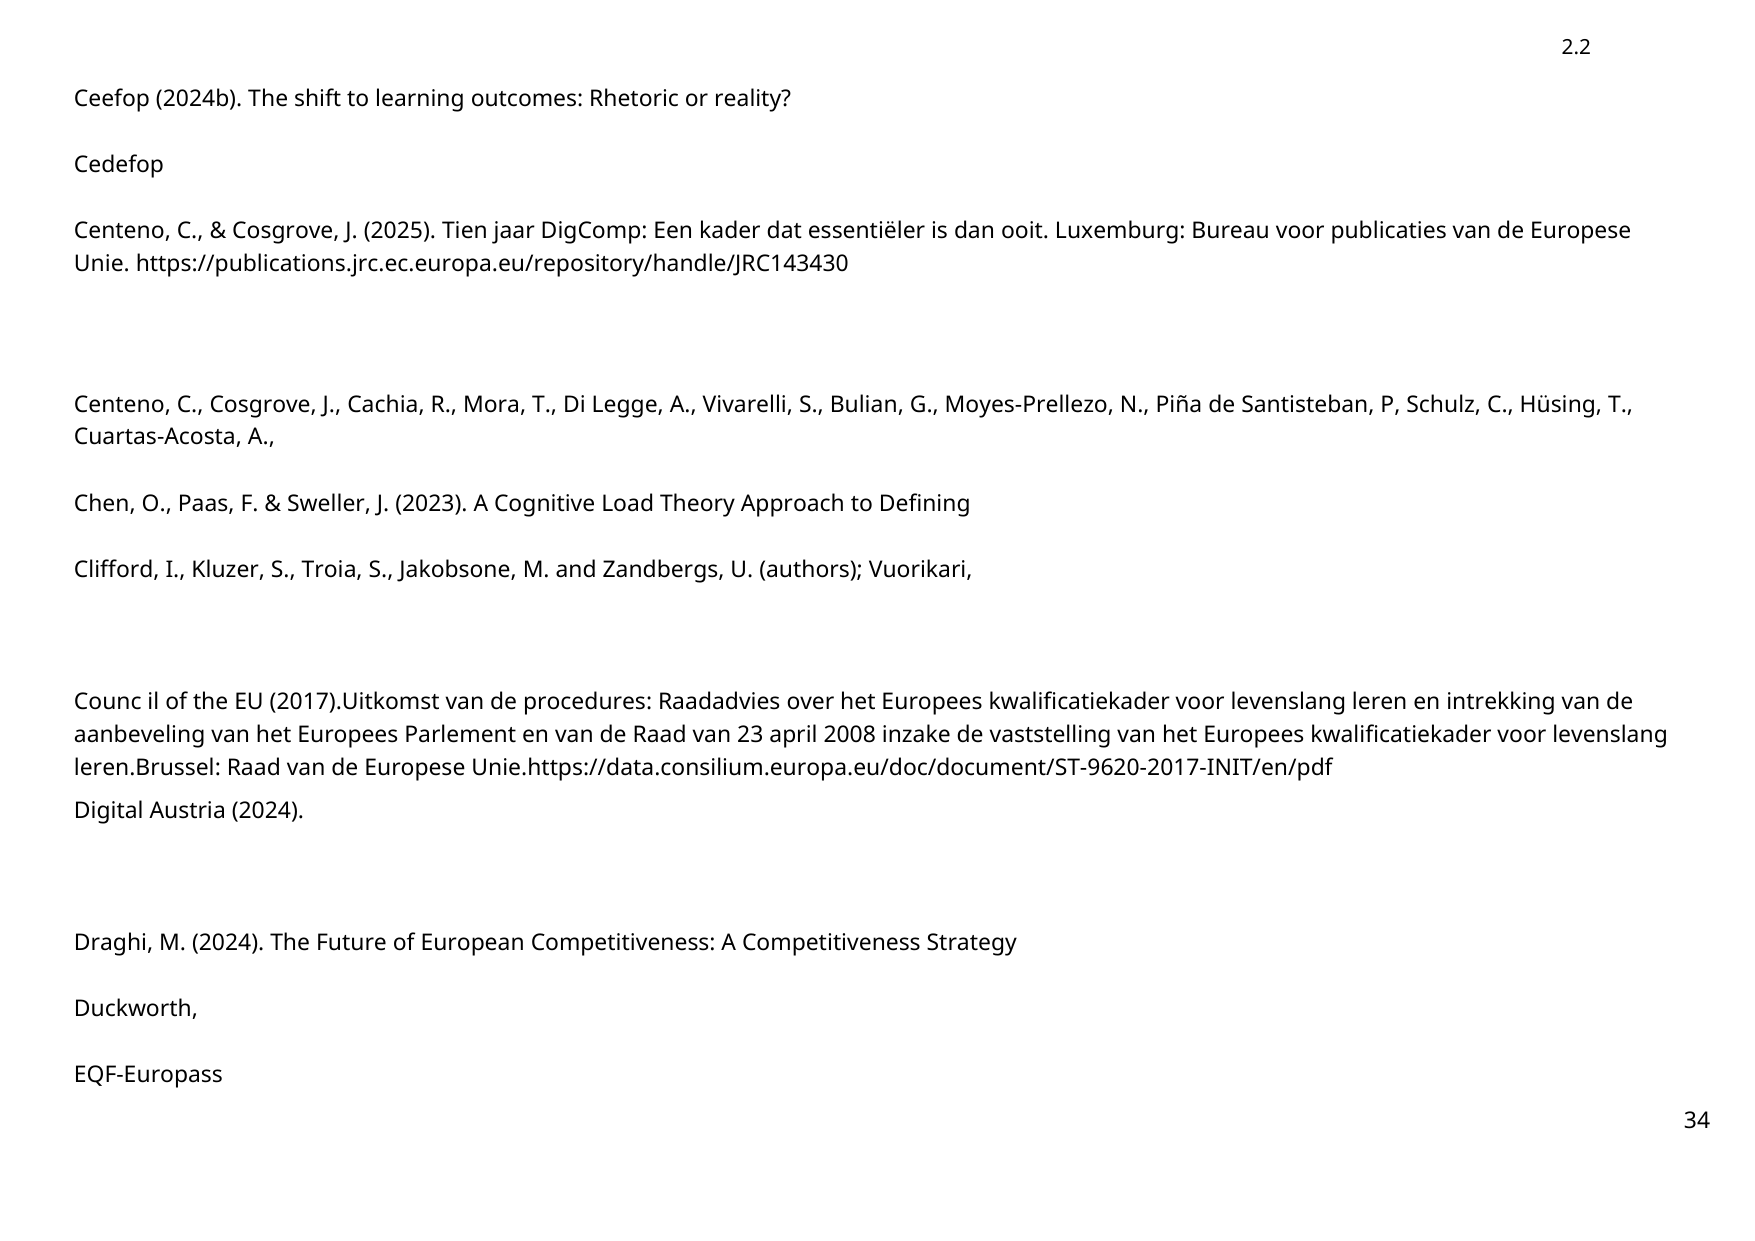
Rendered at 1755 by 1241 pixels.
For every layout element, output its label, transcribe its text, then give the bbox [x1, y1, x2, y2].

text Ceefop (2024b). The shift to learning outcomes: Rhetoric or reality? [74, 82, 1668, 113]
text Centeno, C., Cosgrove, J., Cachia, R., Mora, T., Di Legge, A., Vivarelli, S., Bulian, G., Moyes-Prellezo, N., Piña de Santisteban, P, Schulz, C., Hüsing, T., Cuartas-Acosta, A., [74, 387, 1701, 452]
text EQF-Europass [74, 1058, 1662, 1089]
text Draghi, M. (2024). The Future of European Competitiveness: A Competitiveness Strategy [74, 926, 1656, 957]
text Chen, O., Paas, F. & Sweller, J. (2023). A Cognitive Load Theory Approach to Defining [74, 486, 1701, 518]
text Counc il of the EU (2017).Uitkomst van de procedures: Raadadvies over het Europees kwalificatiekader voor levenslang leren en intrekking van de aanbeveling van het Europees Parlement en van de Raad van 23 april 2008 inzake de vaststelling van het Europees kwalificatiekader voor levenslang leren.Brussel: Raad van de Europese Unie.https://data.consilium.europa.eu/doc/document/ST-9620-2017-INIT/en/pdf [74, 685, 1677, 782]
text Digital Austria (2024). [74, 794, 1663, 825]
text Centeno, C., & Cosgrove, J. (2025). Tien jaar DigComp: Een kader dat essentiëler is dan ooit. Luxemburg: Bureau voor publicaties van de Europese Unie. https://publications.jrc.ec.europa.eu/repository/handle/JRC143430 [74, 214, 1663, 278]
text Cedefop [74, 148, 1651, 179]
text Clifford, I., Kluzer, S., Troia, S., Jakobsone, M. and Zandbergs, U. (authors); Vuorikari, [74, 553, 1709, 584]
text Duckworth, [74, 992, 1613, 1023]
